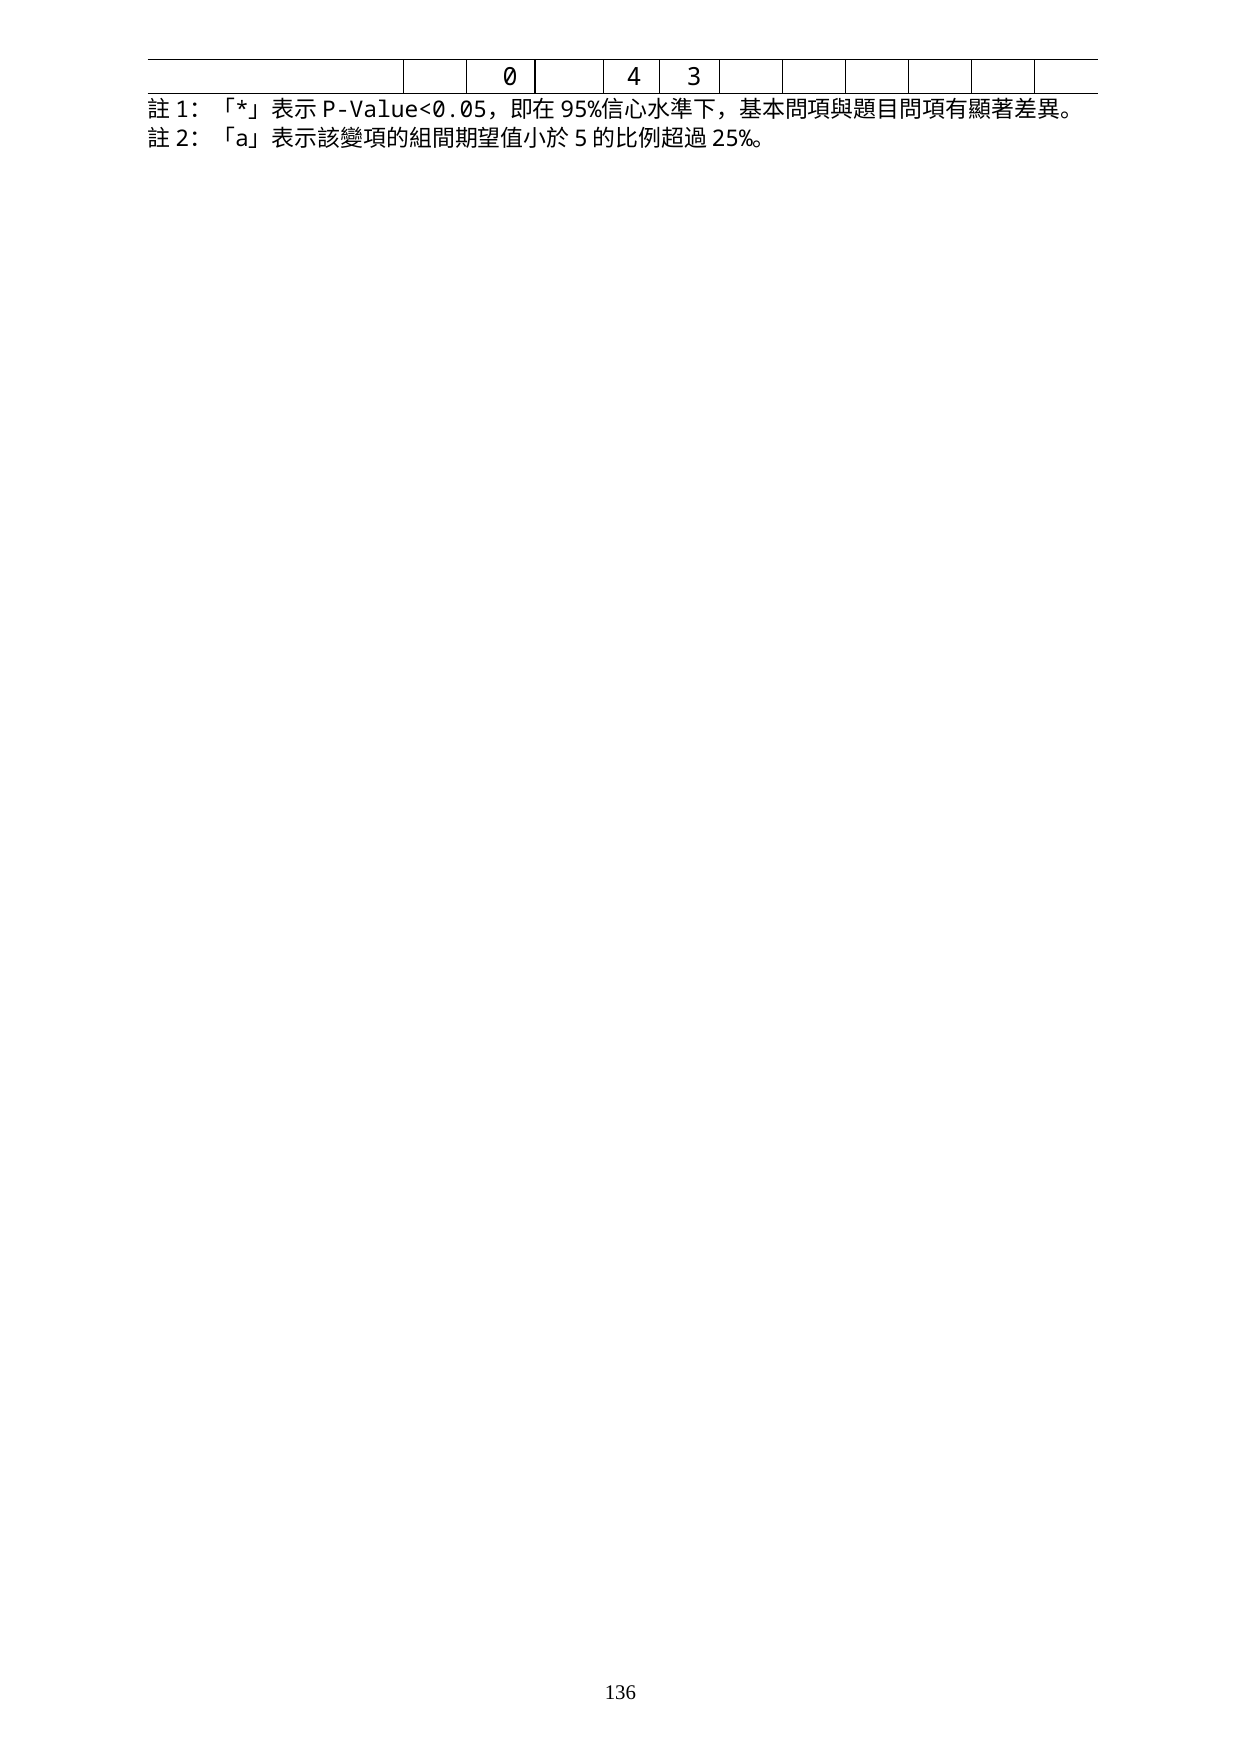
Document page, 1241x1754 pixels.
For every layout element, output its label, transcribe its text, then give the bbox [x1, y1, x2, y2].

table_cell [404, 60, 466, 93]
table_cell [1035, 60, 1098, 93]
table_cell 3 [660, 60, 719, 93]
table_cell [720, 60, 782, 93]
table_cell [536, 60, 603, 93]
table_cell [846, 60, 908, 93]
text 註2：「a」表示該變項的組間期望值小於5的比例超過25%。 [148, 123, 1092, 152]
table_cell 4 [604, 60, 659, 93]
table_cell [148, 60, 403, 93]
table_cell [909, 60, 971, 93]
table_cell 0 [467, 60, 534, 93]
table_cell [783, 60, 845, 93]
table_cell [972, 60, 1034, 93]
text 註1：「*」表示P-Value<0.05，即在95%信心水準下，基本問項與題目問項有顯著差異。 [148, 94, 1092, 123]
